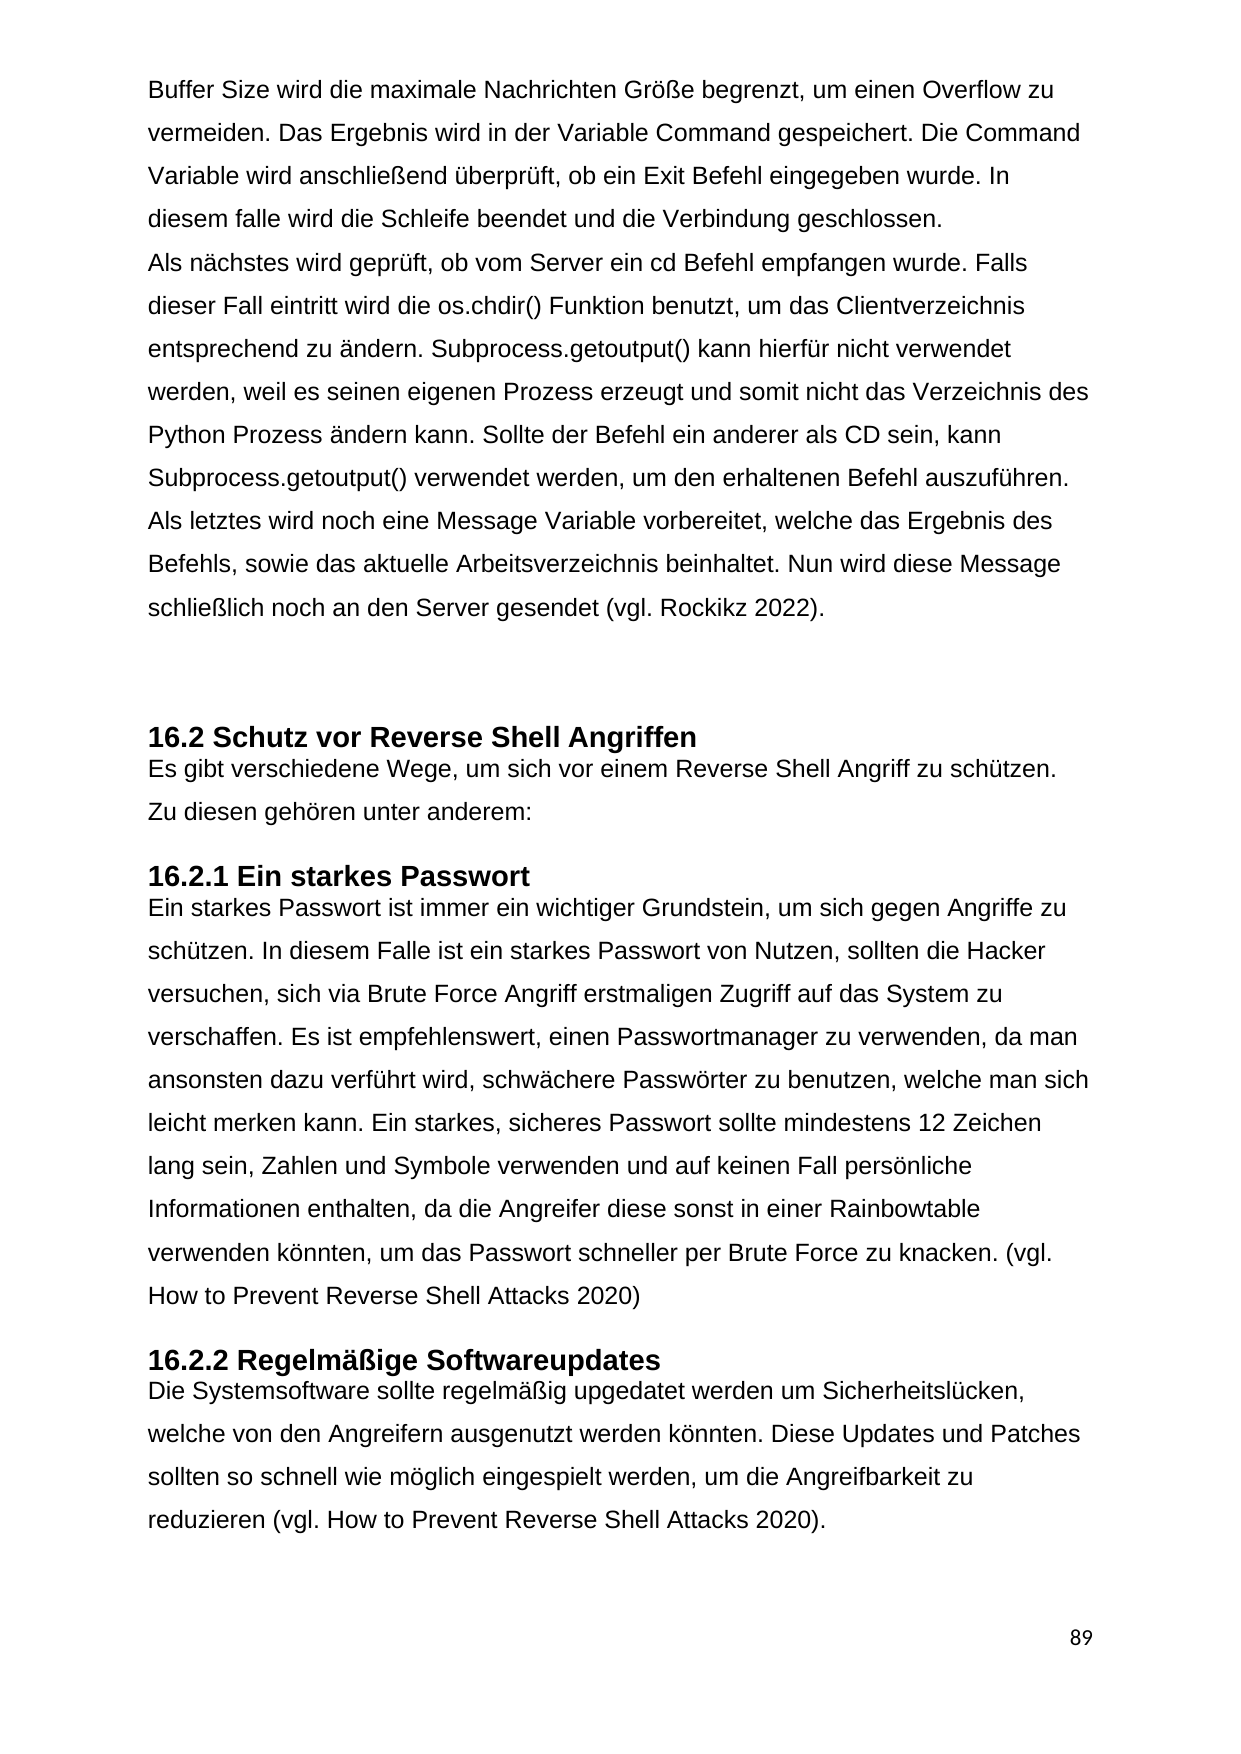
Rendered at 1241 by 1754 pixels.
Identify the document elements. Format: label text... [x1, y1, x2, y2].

text Die Systemsoftware sollte regelmäßig upgedatet werden um Sicherheitslücken, welche von den Angreifern ausgenutzt werden könnten. Diese Updates und Patches sollten so schnell wie möglich eingespielt werden, um die Angreifbarkeit zu reduzieren (vgl. How to Prevent Reverse Shell Attacks 2020). [148, 1376, 1093, 1534]
subtitle 16.2.2 Regelmäßige Softwareupdates [148, 1342, 1093, 1376]
text Ein starkes Passwort ist immer ein wichtiger Grundstein, um sich gegen Angriffe zu schützen. In diesem Falle ist ein starkes Passwort von Nutzen, sollten die Hacker versuchen, sich via Brute Force Angriff erstmaligen Zugriff auf das System zu verschaffen. Es ist empfehlenswert, einen Passwortmanager zu verwenden, da man ansonsten dazu verführt wird, schwächere Passwörter zu benutzen, welche man sich leicht merken kann. Ein starkes, sicheres Passwort sollte mindestens 12 Zeichen lang sein, Zahlen und Symbole verwenden und auf keinen Fall persönliche Informationen enthalten, da die Angreifer diese sonst in einer Rainbowtable verwenden könnten, um das Passwort schneller per Brute Force zu knacken. (vgl. How to Prevent Reverse Shell Attacks 2020) [148, 892, 1093, 1309]
subtitle 16.2.1 Ein starkes Passwort [148, 859, 1093, 892]
text Es gibt verschiedene Wege, um sich vor einem Reverse Shell Angriff zu schützen. Zu diesen gehören unter anderem: [148, 754, 1093, 826]
subtitle 16.2 Schutz vor Reverse Shell Angriffen [148, 720, 1093, 754]
text Buffer Size wird die maximale Nachrichten Größe begrenzt, um einen Overflow zu vermeiden. Das Ergebnis wird in der Variable Command gespeichert. Die Command Variable wird anschließend überprüft, ob ein Exit Befehl eingegeben wurde. In diesem falle wird die Schleife beendet und die Verbindung geschlossen. Als nächstes wird geprüft, ob vom Server ein cd Befehl empfangen wurde. Falls dieser Fall eintritt wird die os.chdir() Funktion benutzt, um das Clientverzeichnis entsprechend zu ändern. Subprocess.getoutput() kann hierfür nicht verwendet werden, weil es seinen eigenen Prozess erzeugt und somit nicht das Verzeichnis des Python Prozess ändern kann. Sollte der Befehl ein anderer als CD sein, kann Subprocess.getoutput() verwendet werden, um den erhaltenen Befehl auszuführen. Als letztes wird noch eine Message Variable vorbereitet, welche das Ergebnis des Befehls, sowie das aktuelle Arbeitsverzeichnis beinhaltet. Nun wird diese Message schließlich noch an den Server gesendet (vgl. Rockikz 2022). [148, 75, 1093, 621]
